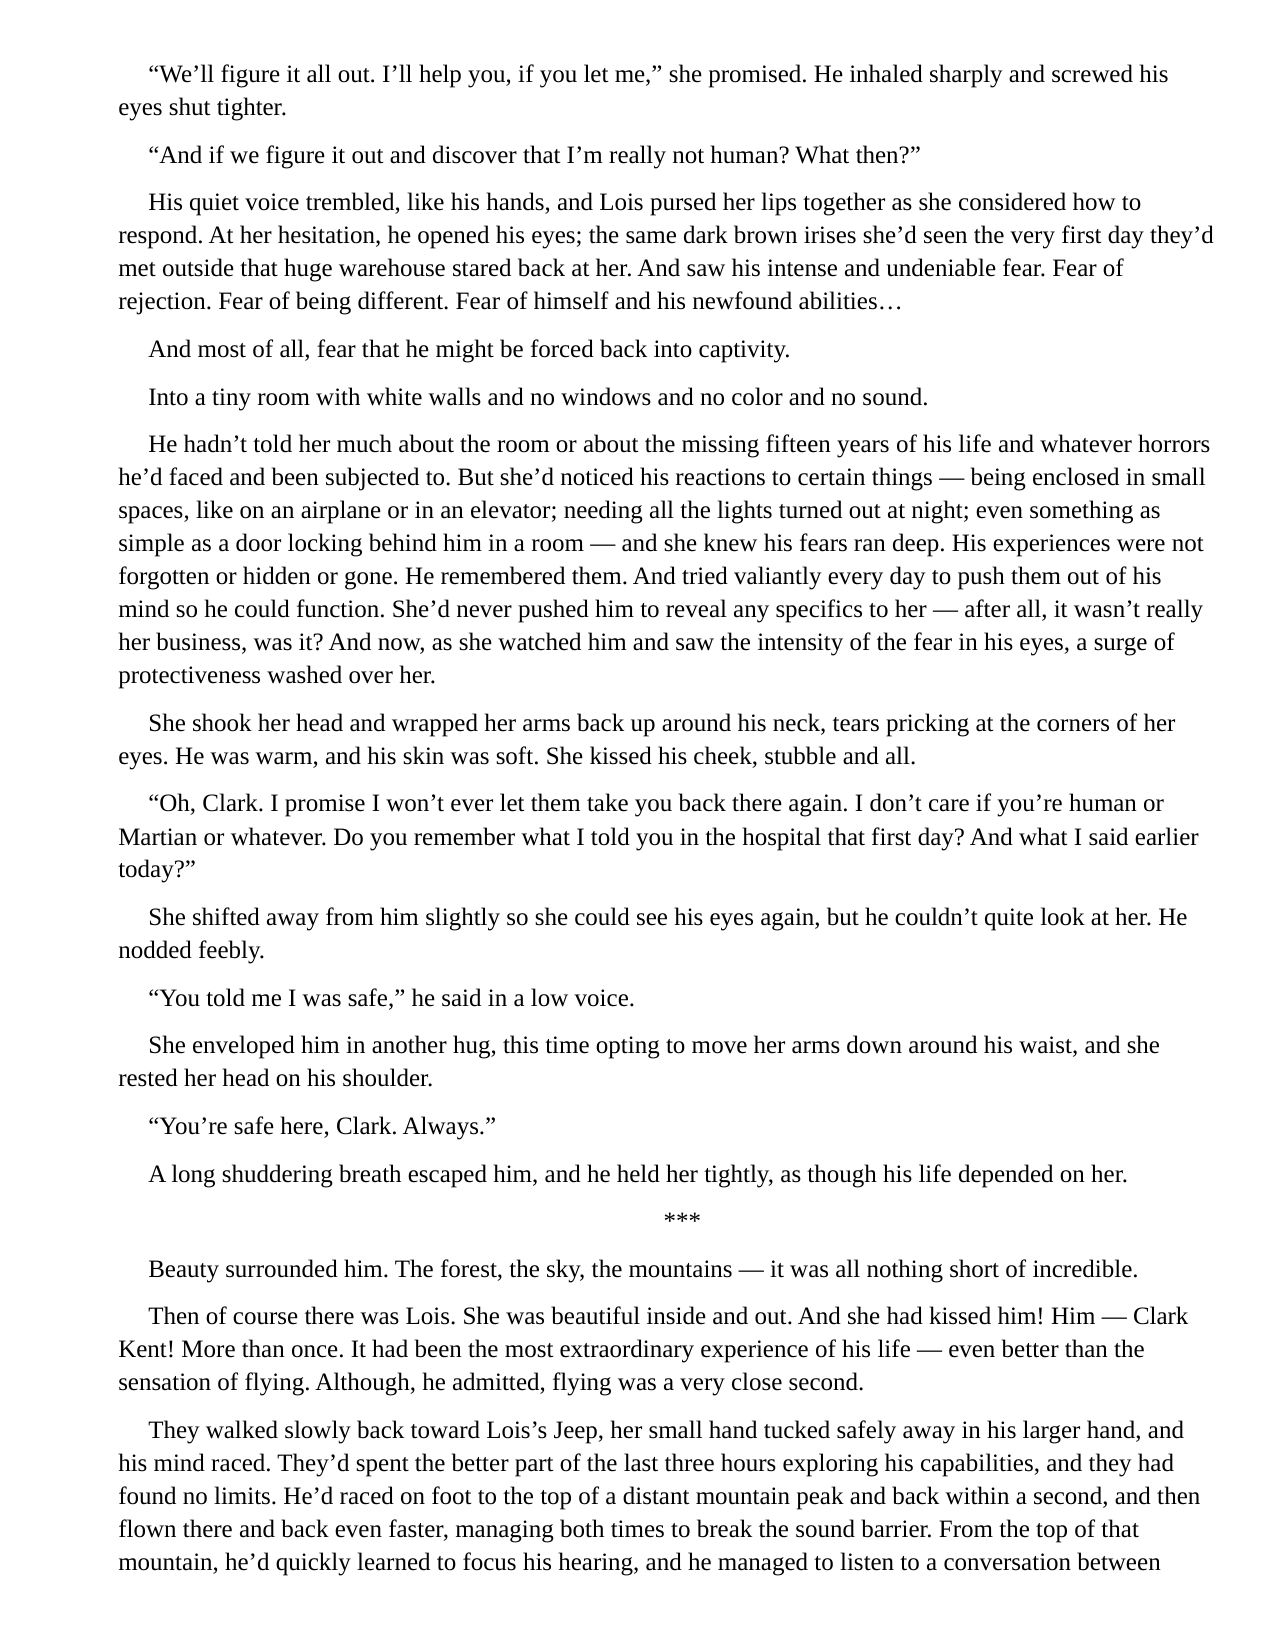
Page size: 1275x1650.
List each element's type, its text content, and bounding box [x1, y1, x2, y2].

text “We’ll figure it all out. I’ll help you, if you let me,” she promised. He inhaled sharply and screwed his eyes shut tighter. [118, 59, 1216, 121]
text She enveloped him in another hug, this time opting to move her arms down around his waist, and she rested her head on his shoulder. [118, 1030, 1216, 1092]
text He hadn’t told her much about the room or about the missing fifteen years of his life and whatever horrors he’d faced and been subjected to. But she’d noticed his reactions to certain things — being enclosed in small spaces, like on an airplane or in an elevator; needing all the lights turned out at night; even something as simple as a door locking behind him in a room — and she knew his fears ran deep. His experiences were not forgotten or hidden or gone. He remembered them. And tried valiantly every day to push them out of his mind so he could function. She’d never pushed him to reveal any specifics to her — after all, it wasn’t really her business, was it? And now, as she watched him and saw the intensity of the fear in his eyes, a surge of protectiveness washed over her. [118, 429, 1216, 689]
text “You told me I was safe,” he said in a low voice. [118, 983, 1216, 1012]
text “And if we figure it out and discover that I’m really not human? What then?” [118, 140, 1216, 168]
text His quiet voice trembled, like his hands, and Lois pursed her lips together as she considered how to respond. At her hesitation, he opened his eyes; the same dark brown irises she’d seen the very first day they’d met outside that huge warehouse stared back at her. And saw his intense and undeniable fear. Fear of rejection. Fear of being different. Fear of himself and his newfound abilities… [118, 187, 1216, 315]
text Then of course there was Lois. She was beautiful inside and out. And she had kissed him! Him — Clark Kent! More than once. It had been the most extraordinary experience of his life — even better than the sensation of flying. Although, he admitted, flying was a very close second. [118, 1301, 1216, 1396]
text *** [118, 1206, 1216, 1235]
text “Oh, Clark. I promise I won’t ever let them take you back there again. I don’t care if you’re human or Martian or whatever. Do you remember what I told you in the hospital that first day? And what I said earlier today?” [118, 788, 1216, 883]
text Into a tiny room with white walls and no windows and no color and no sound. [118, 382, 1216, 410]
text A long shuddering breath escaped him, and he held her tightly, as though his life depended on her. [118, 1159, 1216, 1187]
text “You’re safe here, Clark. Always.” [118, 1111, 1216, 1140]
text They walked slowly back toward Lois’s Jeep, her small hand tucked safely away in his larger hand, and his mind raced. They’d spent the better part of the last three hours exploring his capabilities, and they had found no limits. He’d raced on foot to the top of a distant mountain peak and back within a second, and then flown there and back even faster, managing both times to break the sound barrier. From the top of that mountain, he’d quickly learned to focus his hearing, and he managed to listen to a conversation between [118, 1415, 1216, 1576]
text She shifted away from him slightly so she could see his eyes again, but he couldn’t quite look at her. He nodded feebly. [118, 902, 1216, 964]
text And most of all, fear that he might be forced back into captivity. [118, 334, 1216, 363]
text She shook her head and wrapped her arms back up around his neck, tears pricking at the corners of her eyes. He was warm, and his skin was soft. She kissed his cheek, stubble and all. [118, 708, 1216, 770]
text Beauty surrounded him. The forest, the sky, the mountains — it was all nothing short of incredible. [118, 1254, 1216, 1283]
